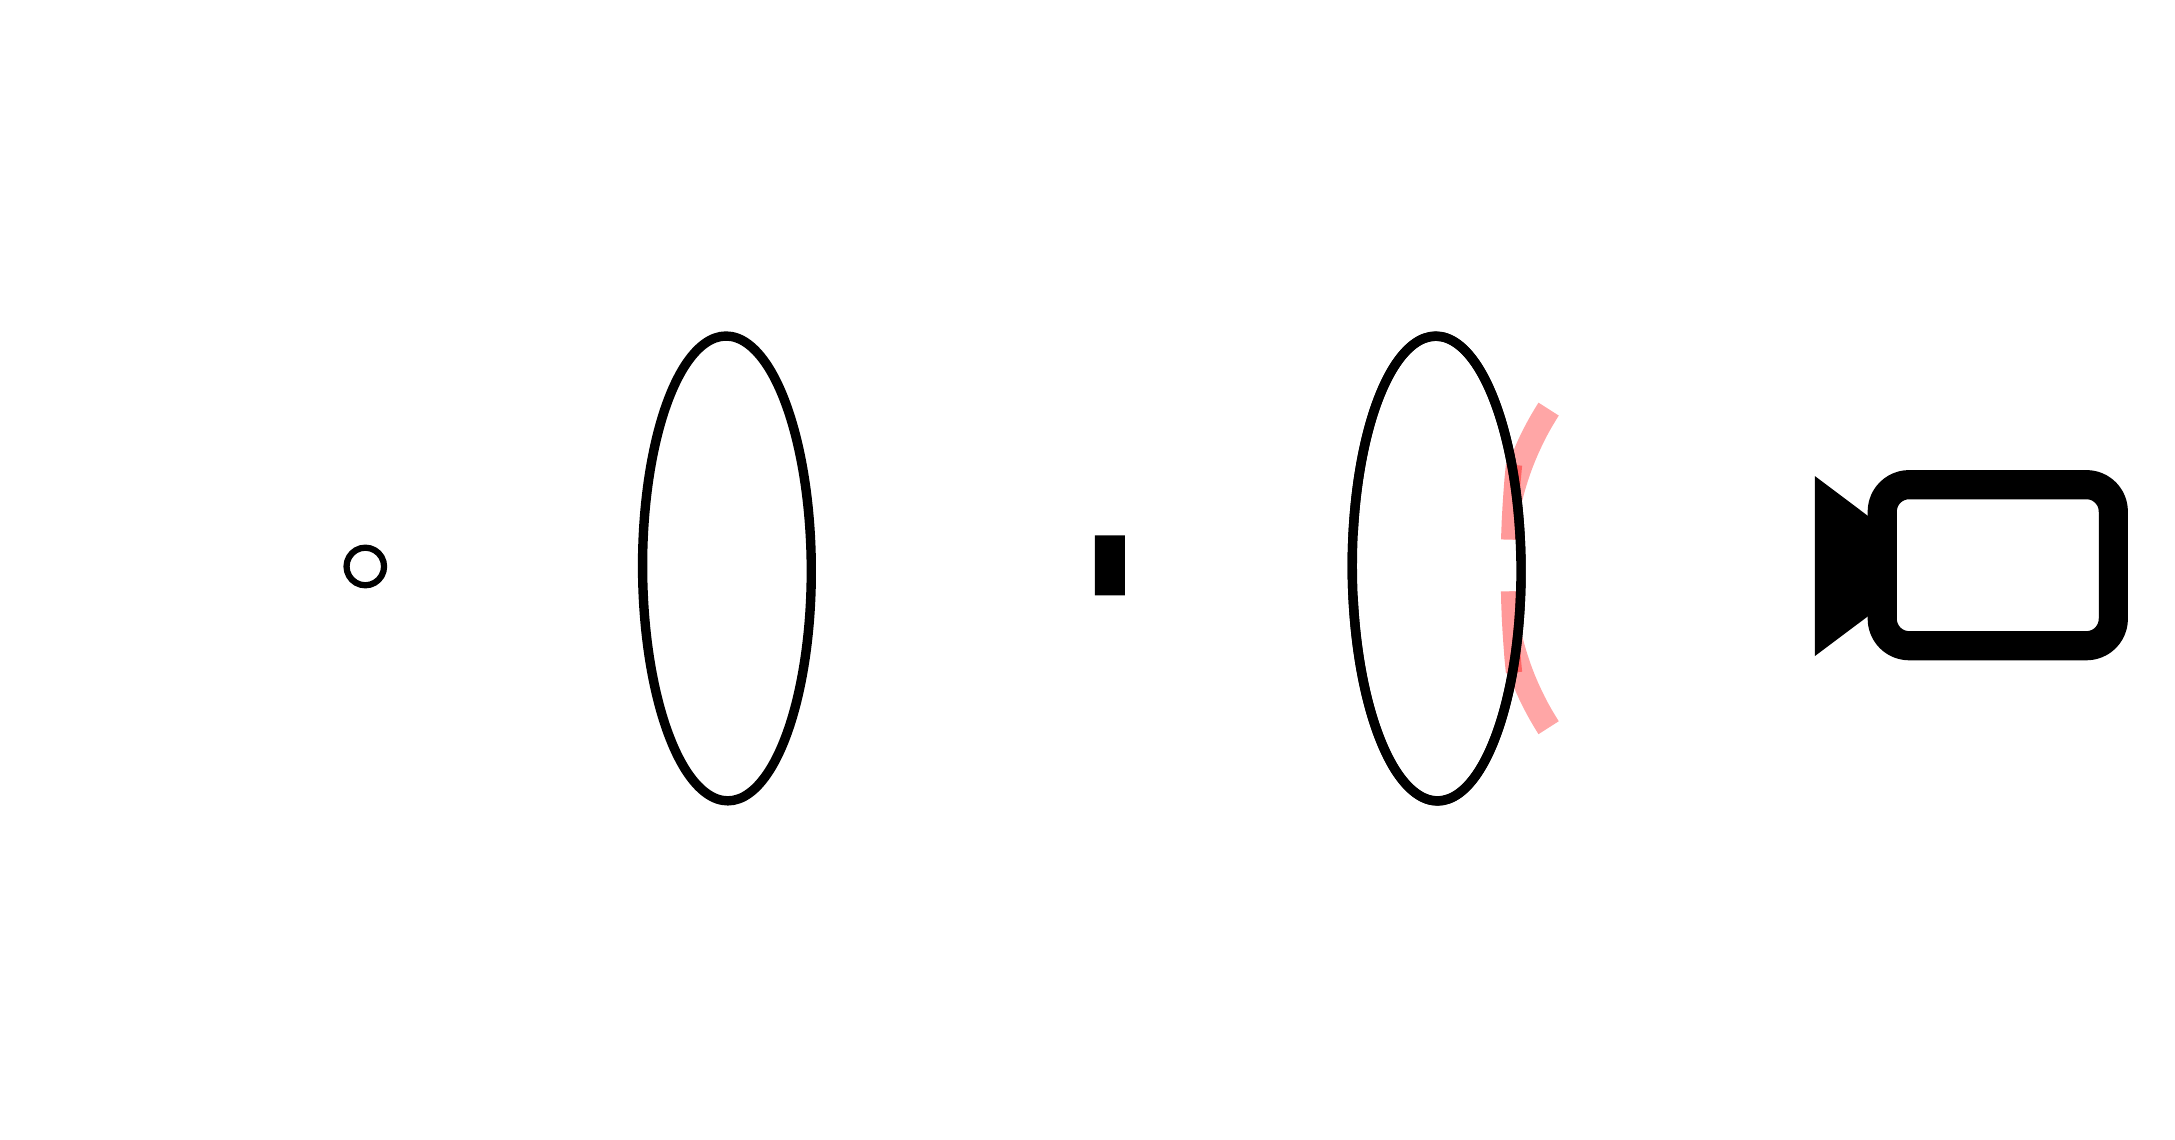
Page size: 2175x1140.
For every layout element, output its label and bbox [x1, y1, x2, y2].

text_box [1514, 402, 1559, 502]
text_box [1357, 341, 1516, 796]
text_box [1515, 639, 1559, 735]
text_box [1094, 535, 1125, 596]
text_box [1882, 484, 2114, 646]
text_box [1814, 476, 1875, 657]
text_box [642, 336, 812, 801]
